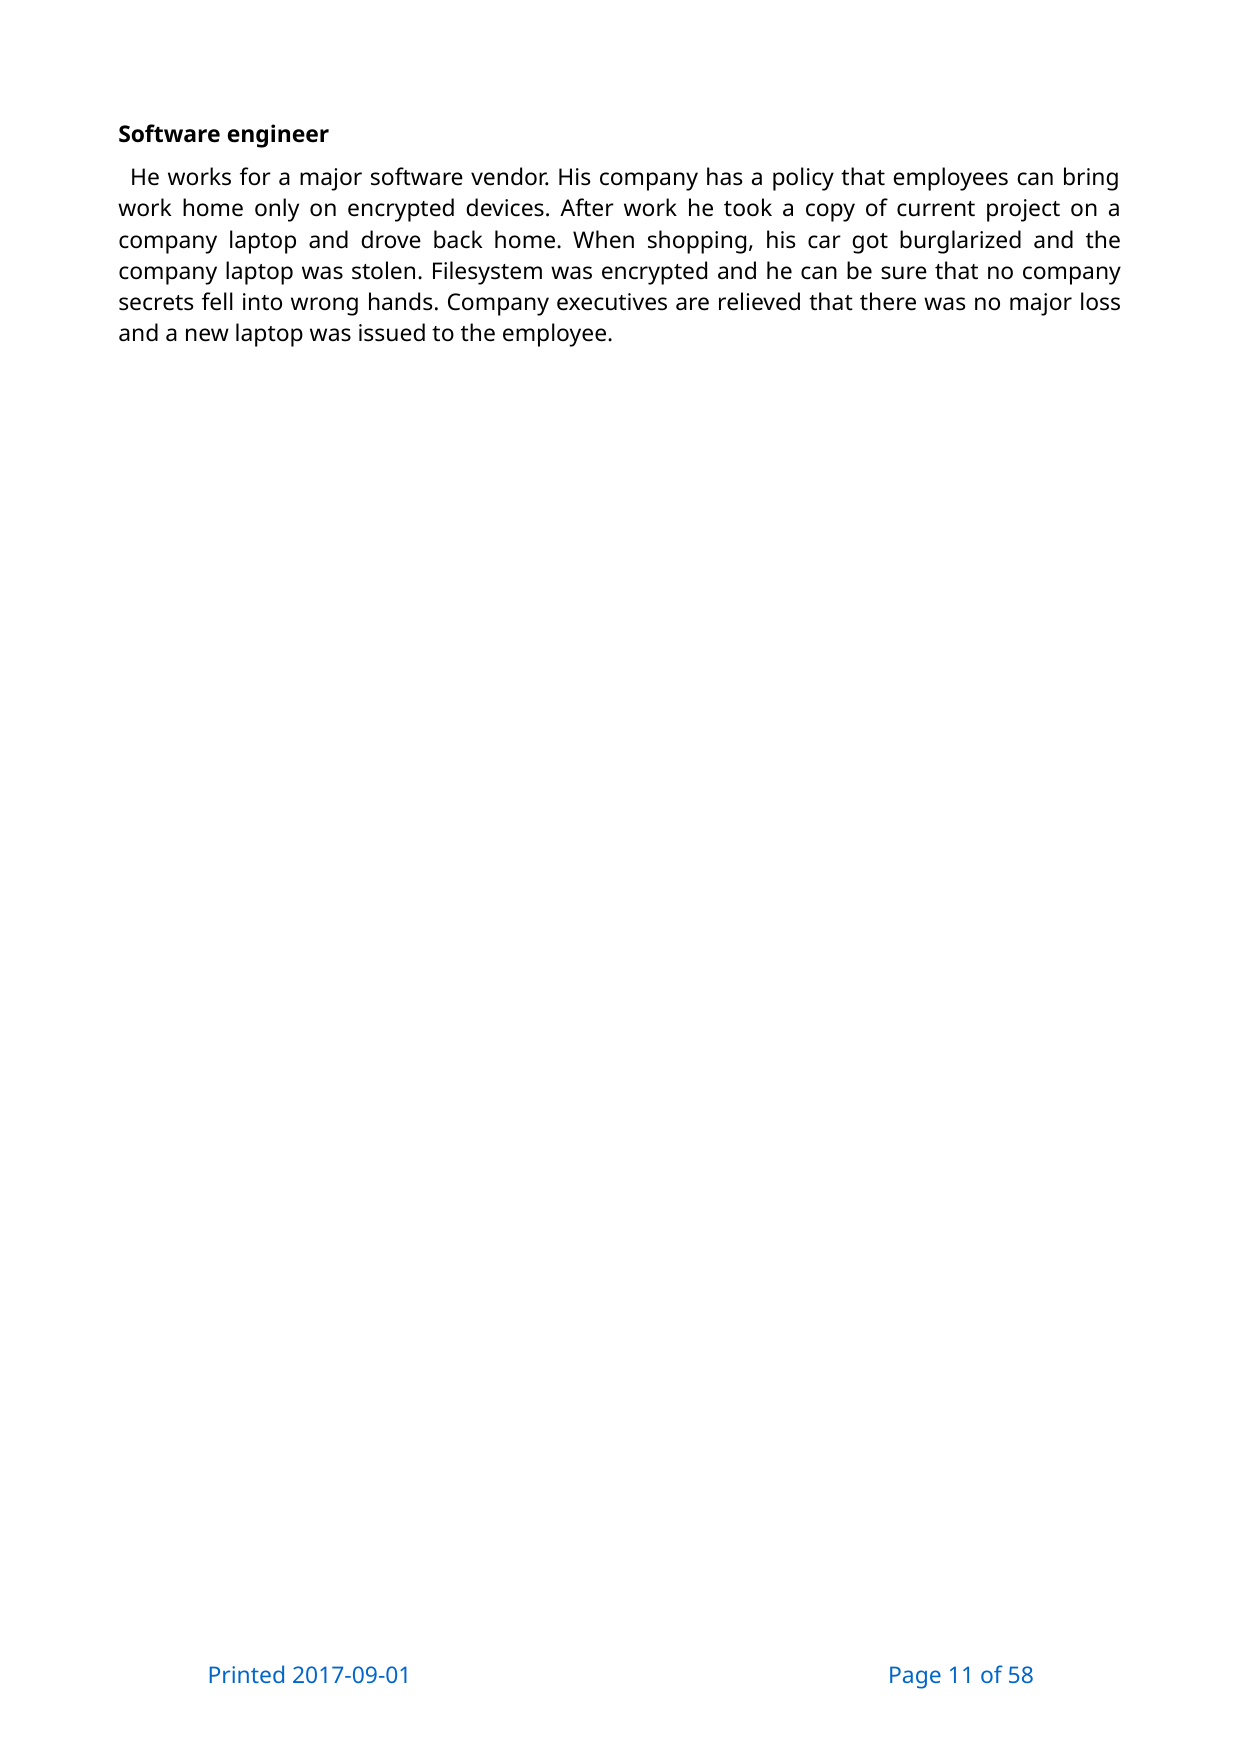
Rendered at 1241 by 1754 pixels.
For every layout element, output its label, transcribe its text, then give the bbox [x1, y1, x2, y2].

subtitle Software engineer [118, 118, 1122, 149]
text He works for a major software vendor. His company has a policy that employees can bring work home only on encrypted devices. After work he took a copy of current project on a company laptop and drove back home. When shopping, his car got burglarized and the company laptop was stolen. Filesystem was encrypted and he can be sure that no company secrets fell into wrong hands. Company executives are relieved that there was no major loss and a new laptop was issued to the employee. [118, 161, 1122, 349]
